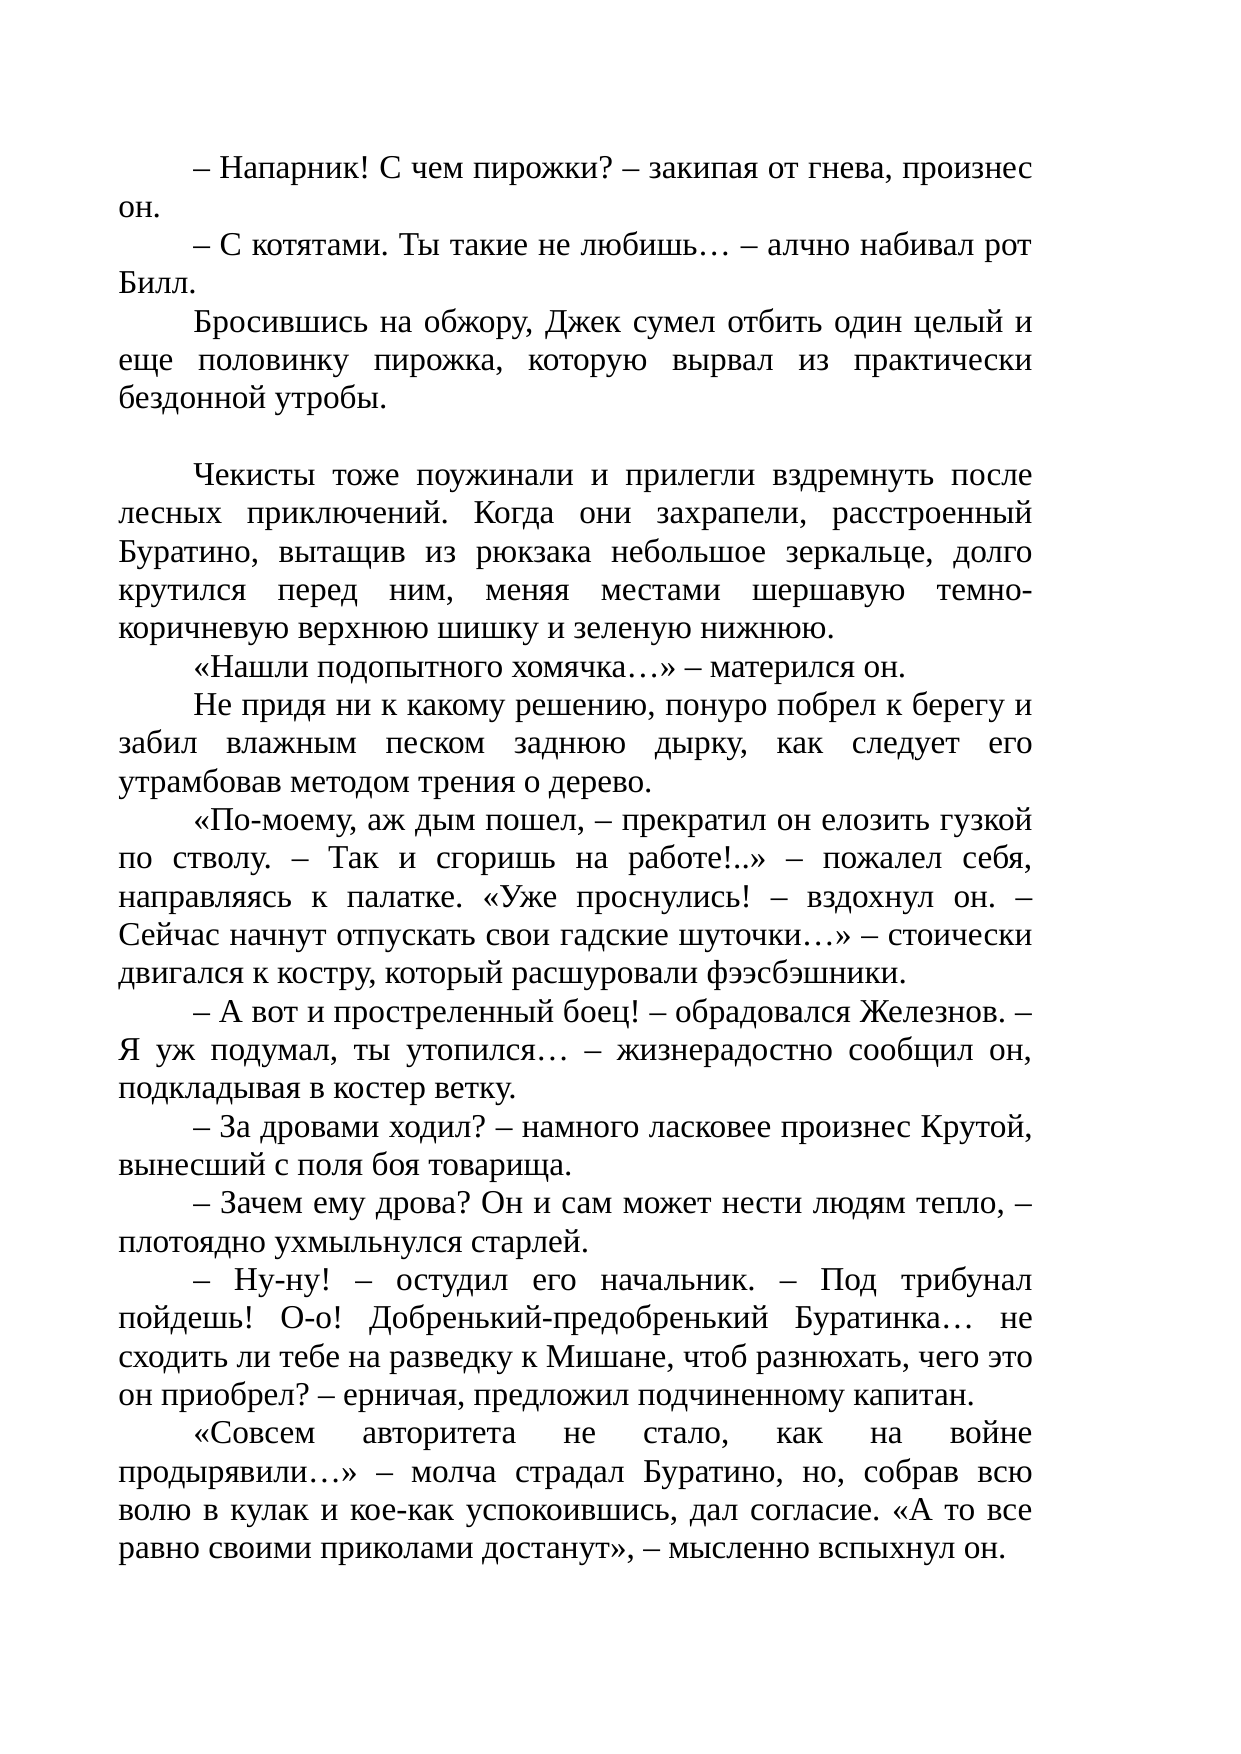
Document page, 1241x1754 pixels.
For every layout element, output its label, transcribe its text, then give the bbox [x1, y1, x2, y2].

subtitle – А вот и простреленный боец! – обрадовался Железнов. – Я уж подумал, ты утопился… – жизнерадостно сообщил он, подкладывая в костер ветку. [118, 991, 1033, 1106]
subtitle Чекисты тоже поужинали и прилегли вздремнуть после лесных приключений. Когда они захрапели, расстроенный Буратино, вытащив из рюкзака небольшое зеркальце, долго крутился перед ним, меняя местами шершавую темно-коричневую верхнюю шишку и зеленую нижнюю. [118, 454, 1033, 646]
subtitle «По-моему, аж дым пошел, – прекратил он елозить гузкой по стволу. – Так и сгоришь на работе!..» – пожалел себя, направляясь к палатке. «Уже проснулись! – вздохнул он. – Сейчас начнут отпускать свои гадские шуточки…» – стоически двигался к костру, который расшуровали фээсбэшники. [118, 799, 1033, 991]
subtitle – С котятами. Ты такие не любишь… – алчно набивал рот Билл. [118, 224, 1033, 301]
subtitle Не придя ни к какому решению, понуро побрел к берегу и забил влажным песком заднюю дырку, как следует его утрамбовав методом трения о дерево. [118, 684, 1033, 799]
subtitle – Напарник! С чем пирожки? – закипая от гнева, произнес он. [118, 148, 1033, 224]
subtitle – Ну-ну! – остудил его начальник. – Под трибунал пойдешь! О-о! Добренький-предобренький Буратинка… не сходить ли тебе на разведку к Мишане, чтоб разнюхать, чего это он приобрел? – ерничая, предложил подчиненному капитан. [118, 1259, 1033, 1413]
subtitle «Нашли подопытного хомячка…» – матерился он. [118, 646, 1033, 684]
subtitle «Совсем авторитета не стало, как на войне продырявили…» – молча страдал Буратино, но, собрав всю волю в кулак и кое-как успокоившись, дал согласие. «А то все равно своими приколами достанут», – мысленно вспыхнул он. [118, 1413, 1033, 1566]
subtitle – Зачем ему дрова? Он и сам может нести людям тепло, – плотоядно ухмыльнулся старлей. [118, 1183, 1033, 1259]
subtitle Бросившись на обжору, Джек сумел отбить один целый и еще половинку пирожка, которую вырвал из практически бездонной утробы. [118, 301, 1033, 416]
subtitle – За дровами ходил? – намного ласковее произнес Крутой, вынесший с поля боя товарища. [118, 1106, 1033, 1183]
